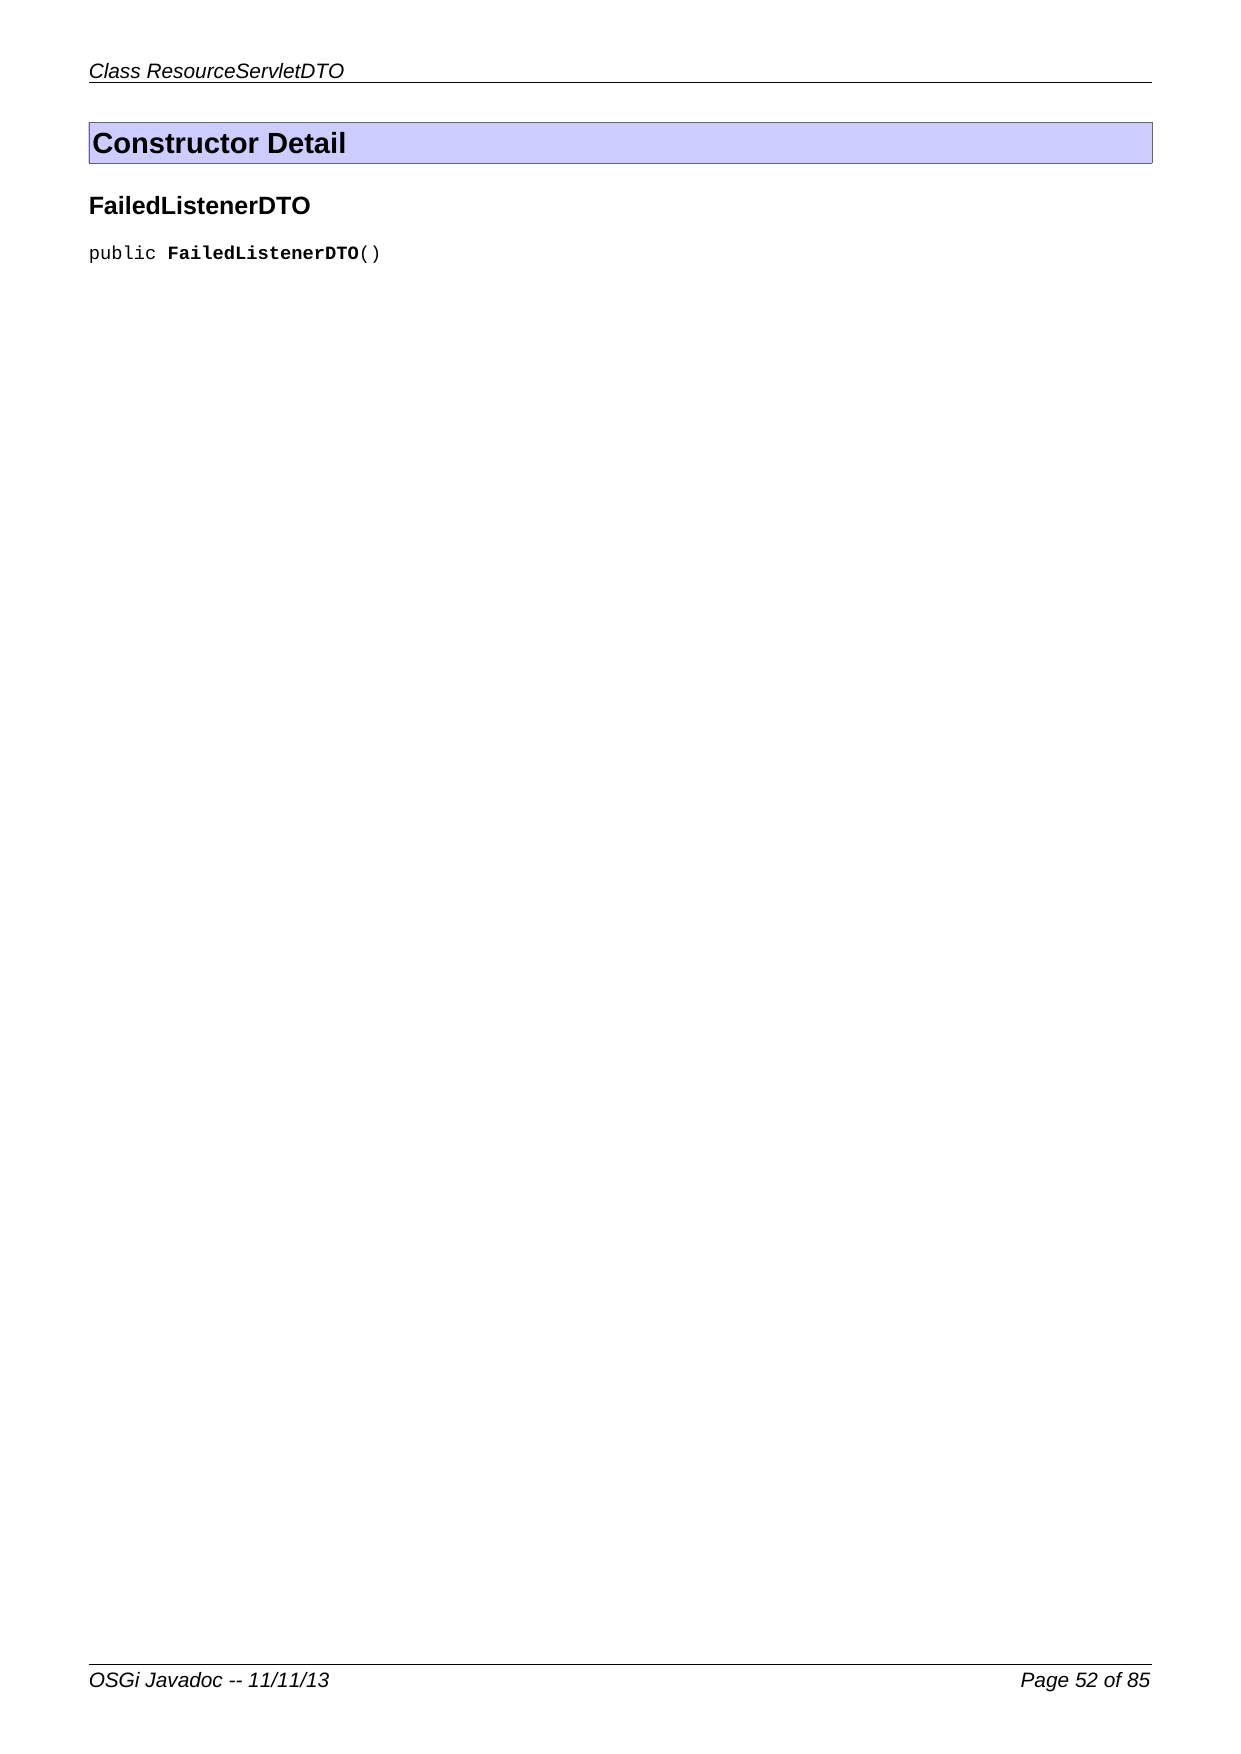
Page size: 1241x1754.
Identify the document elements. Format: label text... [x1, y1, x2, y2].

text public FailedListenerDTO() [88, 244, 1152, 265]
subtitle FailedListenerDTO [88, 191, 1152, 220]
subtitle Constructor Detail [90, 123, 1152, 163]
